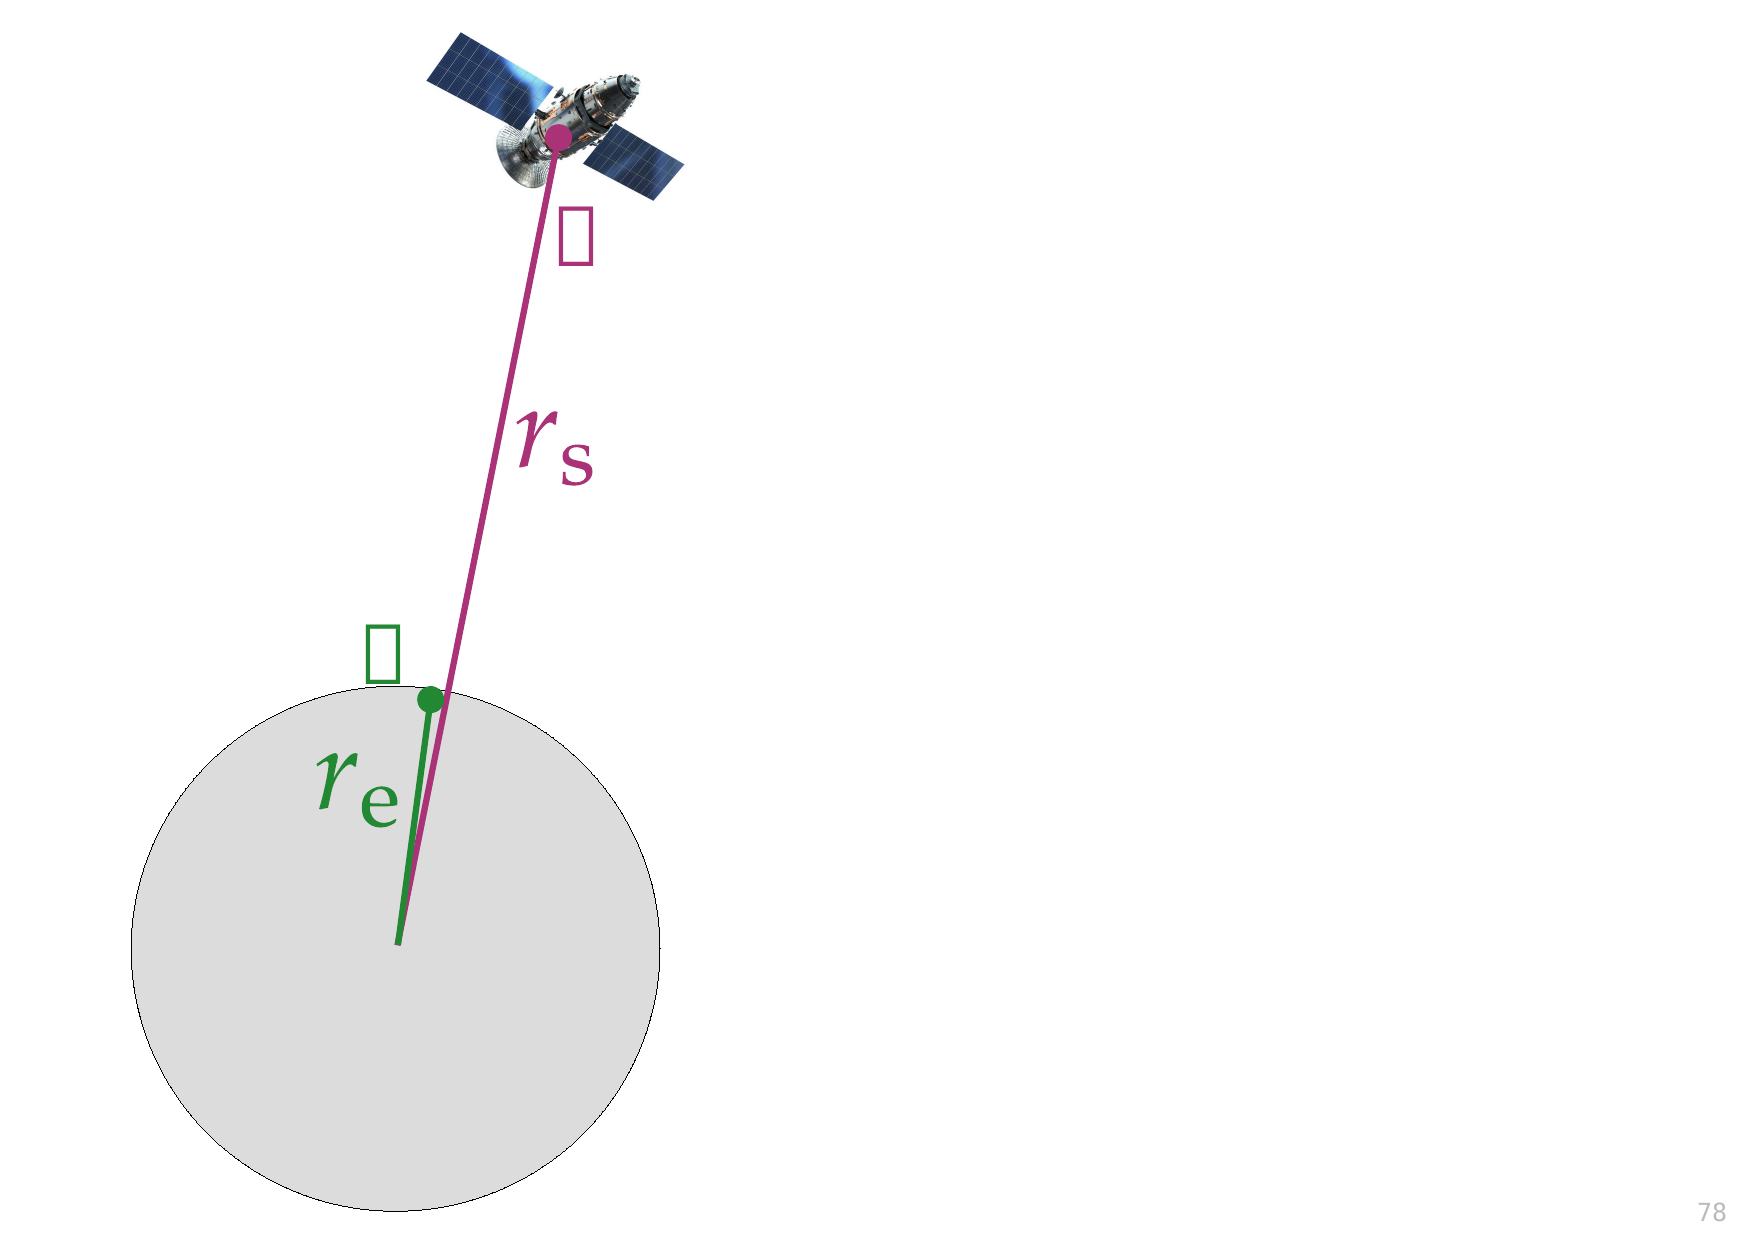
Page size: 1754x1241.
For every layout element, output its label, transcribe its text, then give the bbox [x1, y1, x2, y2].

text_box [562, 444, 593, 486]
text_box  [536, 170, 650, 269]
text_box [419, 711, 440, 816]
text_box [516, 411, 558, 468]
text_box  [343, 588, 457, 687]
text_box [131, 687, 661, 1212]
picture [401, 16, 708, 233]
